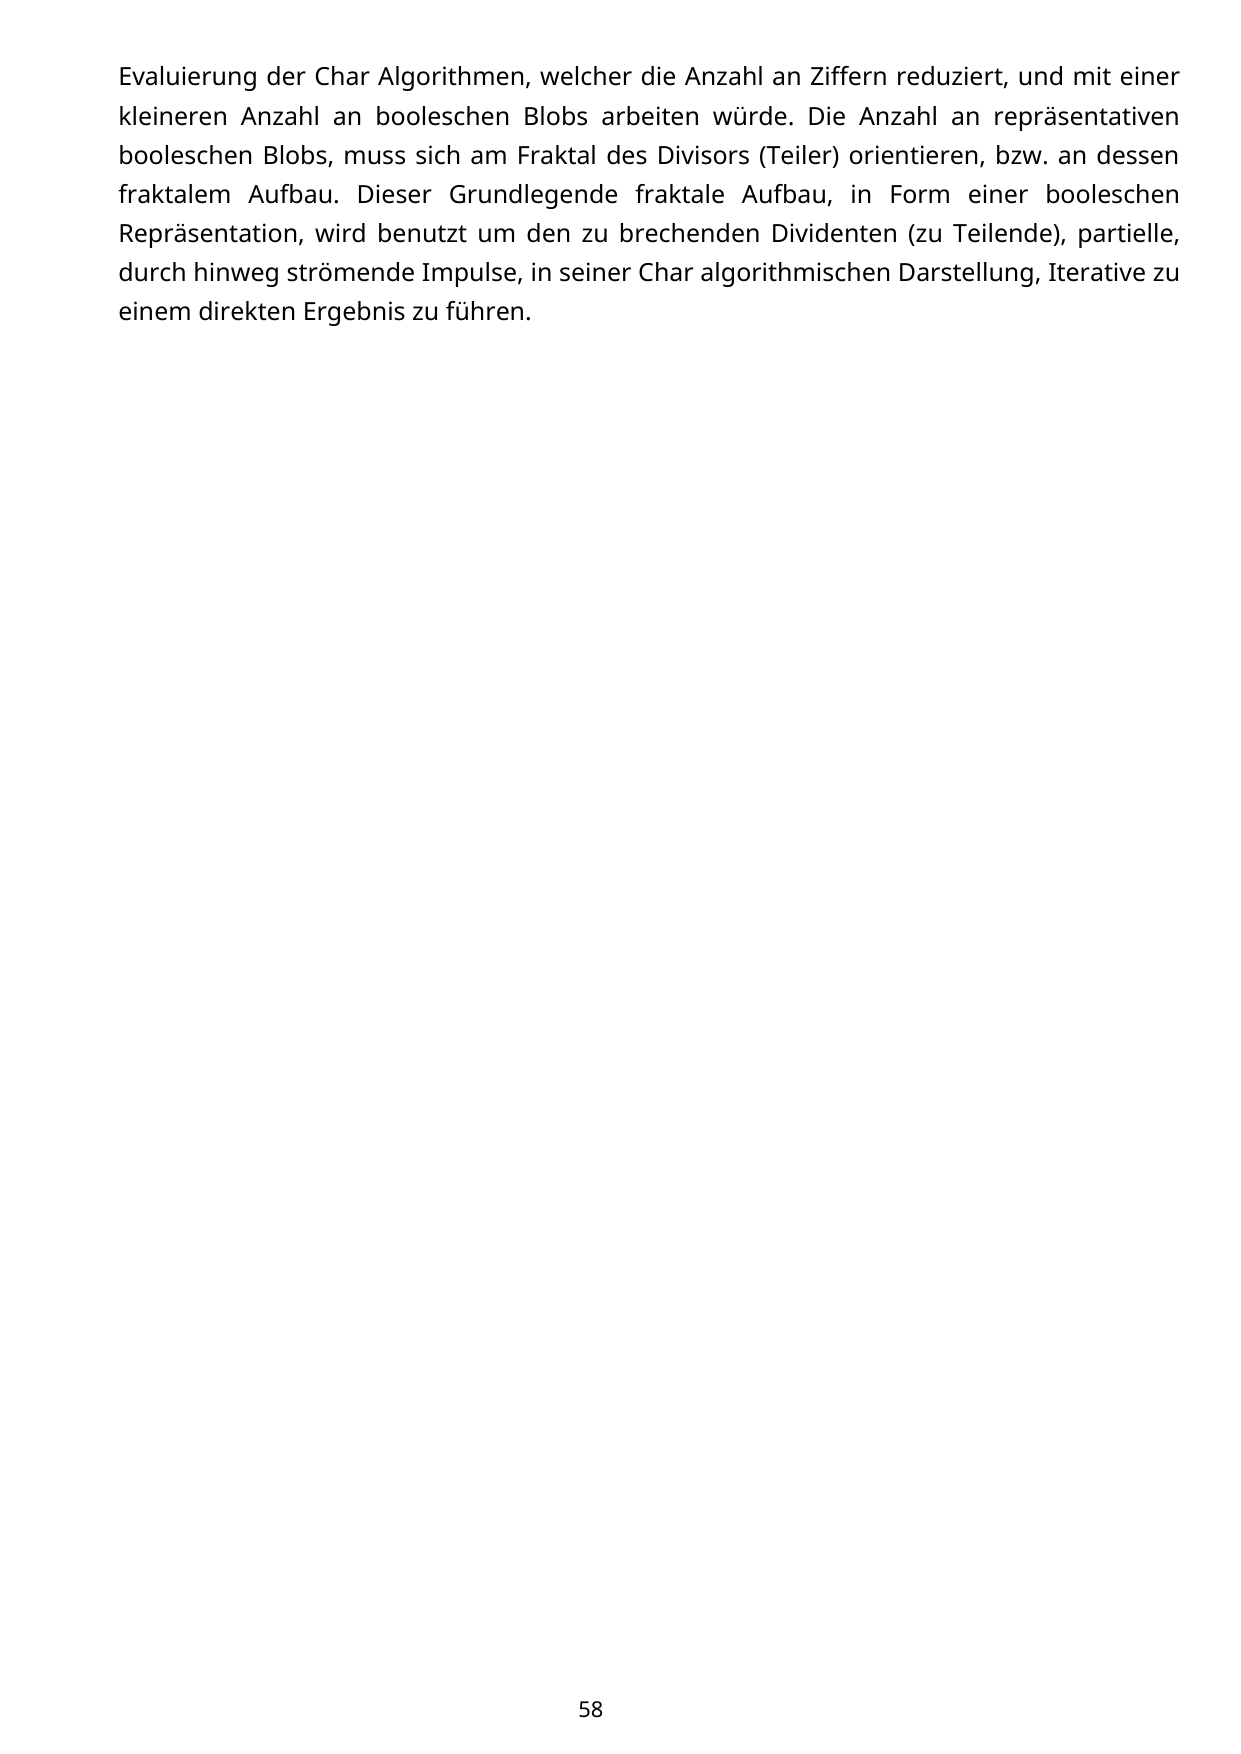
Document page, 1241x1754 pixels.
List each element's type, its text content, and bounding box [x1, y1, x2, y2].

text Evaluierung der Char Algorithmen, welcher die Anzahl an Ziffern reduziert, und mit einer kleineren Anzahl an booleschen Blobs arbeiten würde. Die Anzahl an repräsentativen booleschen Blobs, muss sich am Fraktal des Divisors (Teiler) orientieren, bzw. an dessen fraktalem Aufbau. Dieser Grundlegende fraktale Aufbau, in Form einer booleschen Repräsentation, wird benutzt um den zu brechenden Dividenten (zu Teilende), partielle, durch hinweg strömende Impulse, in seiner Char algorithmischen Darstellung, Iterative zu einem direkten Ergebnis zu führen. [118, 59, 1181, 328]
